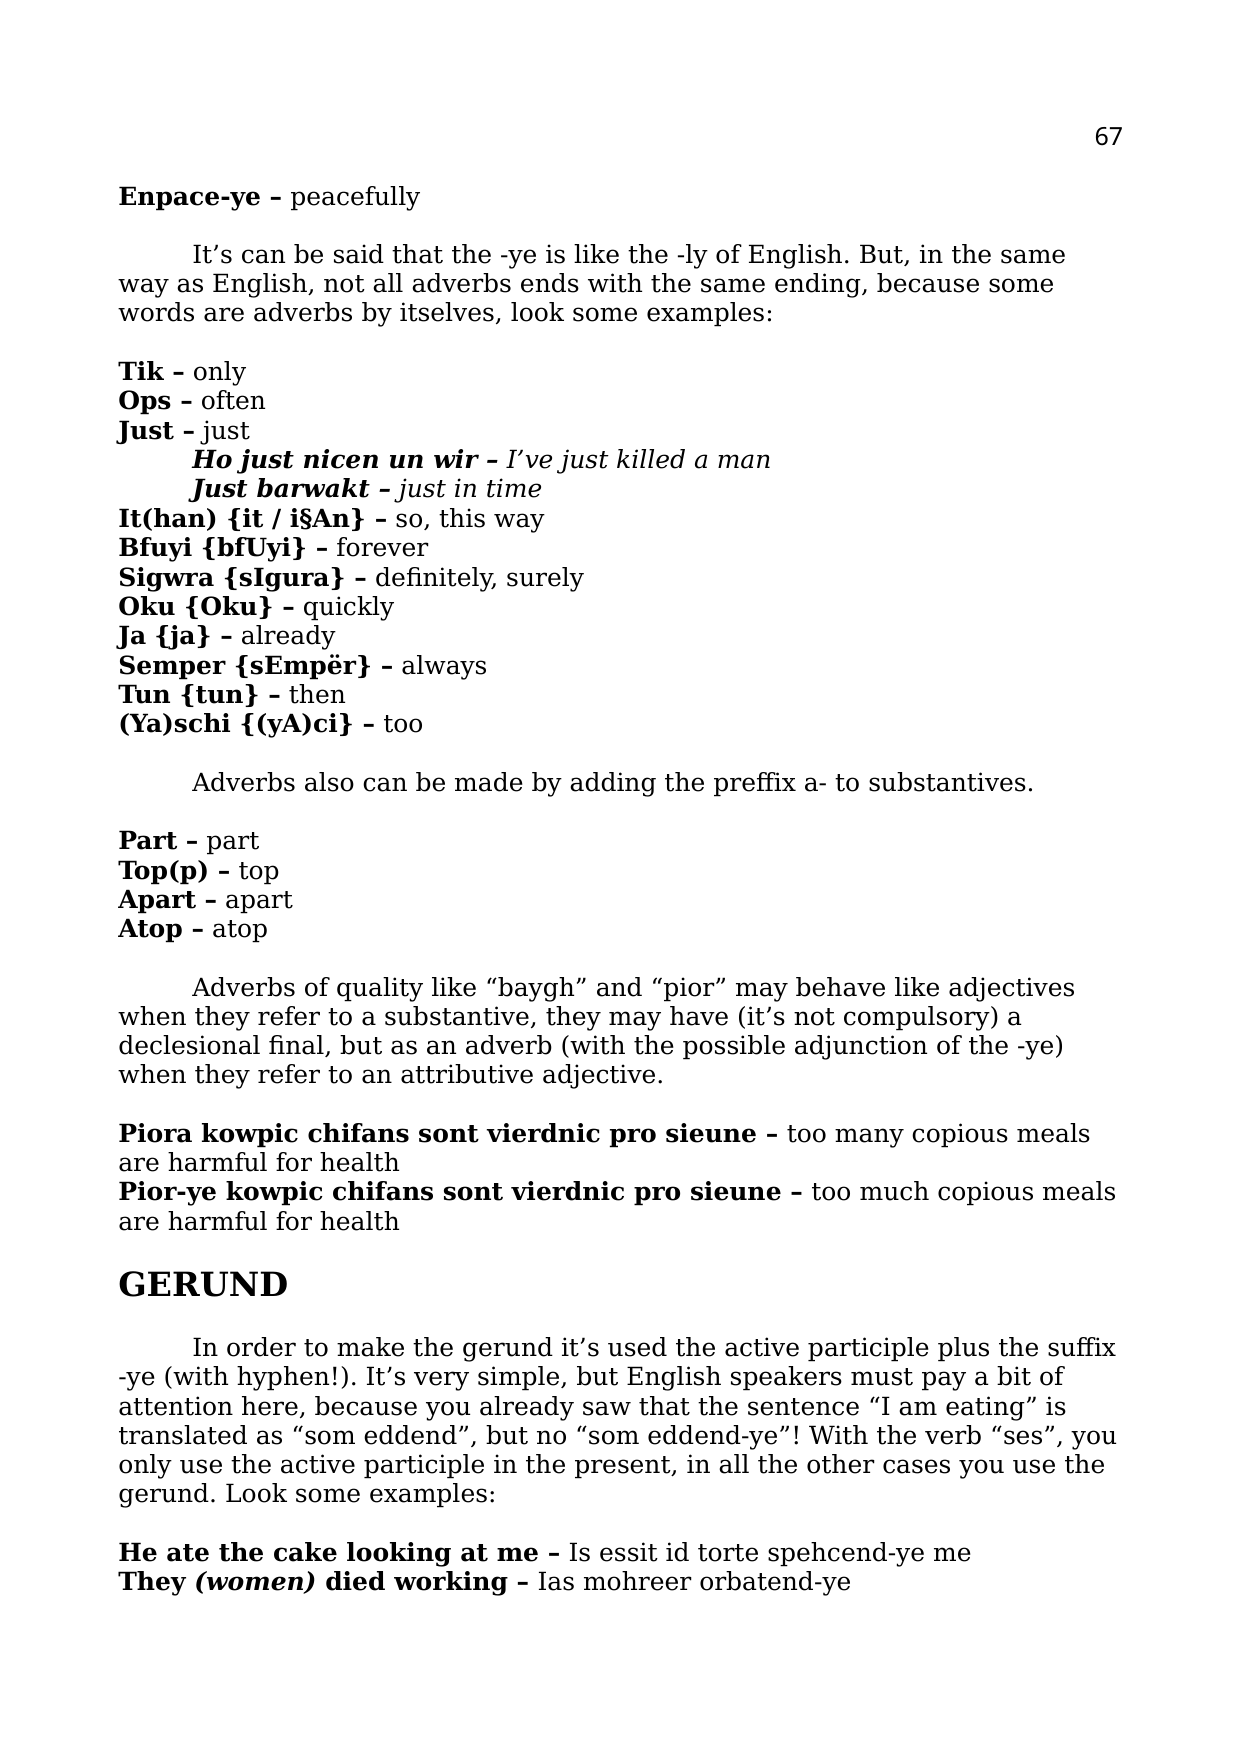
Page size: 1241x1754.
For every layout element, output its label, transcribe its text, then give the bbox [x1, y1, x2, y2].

text Tik – only [118, 357, 1123, 386]
text (Ya)schi {(yA)ci} – too [118, 709, 1123, 739]
text He ate the cake looking at me – Is essit id torte spehcend-ye me [118, 1537, 1123, 1567]
text Ho just nicen un wir – I’ve just killed a man [118, 445, 1123, 474]
text Sigwra {sIgura} – definitely, surely [118, 562, 1123, 592]
text Atop – atop [118, 914, 1123, 944]
text It’s can be said that the -ye is like the -ly of English. But, in the same way as English, not all adverbs ends with the same ending, because some words are adverbs by itselves, look some examples: [118, 240, 1123, 328]
text In order to make the gerund it’s used the active participle plus the suffix -ye (with hyphen!). It’s very simple, but English speakers must pay a bit of attention here, because you already saw that the sentence “I am eating” is translated as “som eddend”, but no “som eddend-ye”! With the verb “ses”, you only use the active participle in the present, in all the other cases you use the gerund. Look some examples: [118, 1333, 1123, 1508]
text Just barwakt – just in time [118, 474, 1123, 504]
text Ops – often [118, 386, 1123, 416]
text Bfuyi {bfUyi} – forever [118, 533, 1123, 562]
text Just – just [118, 416, 1123, 445]
text It(han) {it / i§An} – so, this way [118, 504, 1123, 533]
text Oku {Oku} – quickly [118, 592, 1123, 621]
text Pior-ye kowpic chifans sont vierdnic pro sieune – too much copious meals are harmful for health [118, 1177, 1123, 1236]
text Semper {sEmpër} – always [118, 651, 1123, 680]
text Adverbs also can be made by adding the preffix a- to substantives. [118, 768, 1123, 797]
text Apart – apart [118, 885, 1123, 914]
text Piora kowpic chifans sont vierdnic pro sieune – too many copious meals are harmful for health [118, 1119, 1123, 1177]
subtitle GERUND [118, 1265, 1123, 1304]
text They (women) died working – Ias mohreer orbatend-ye [118, 1567, 1123, 1596]
text Part – part [118, 826, 1123, 856]
text Ja {ja} – already [118, 621, 1123, 651]
text Tun {tun} – then [118, 680, 1123, 709]
text Enpace-ye – peacefully [118, 182, 1123, 211]
text Adverbs of quality like “baygh” and “pior” may behave like adjectives when they refer to a substantive, they may have (it’s not compulsory) a declesional final, but as an adverb (with the possible adjunction of the -ye) when they refer to an attributive adjective. [118, 973, 1123, 1089]
text Top(p) – top [118, 856, 1123, 885]
